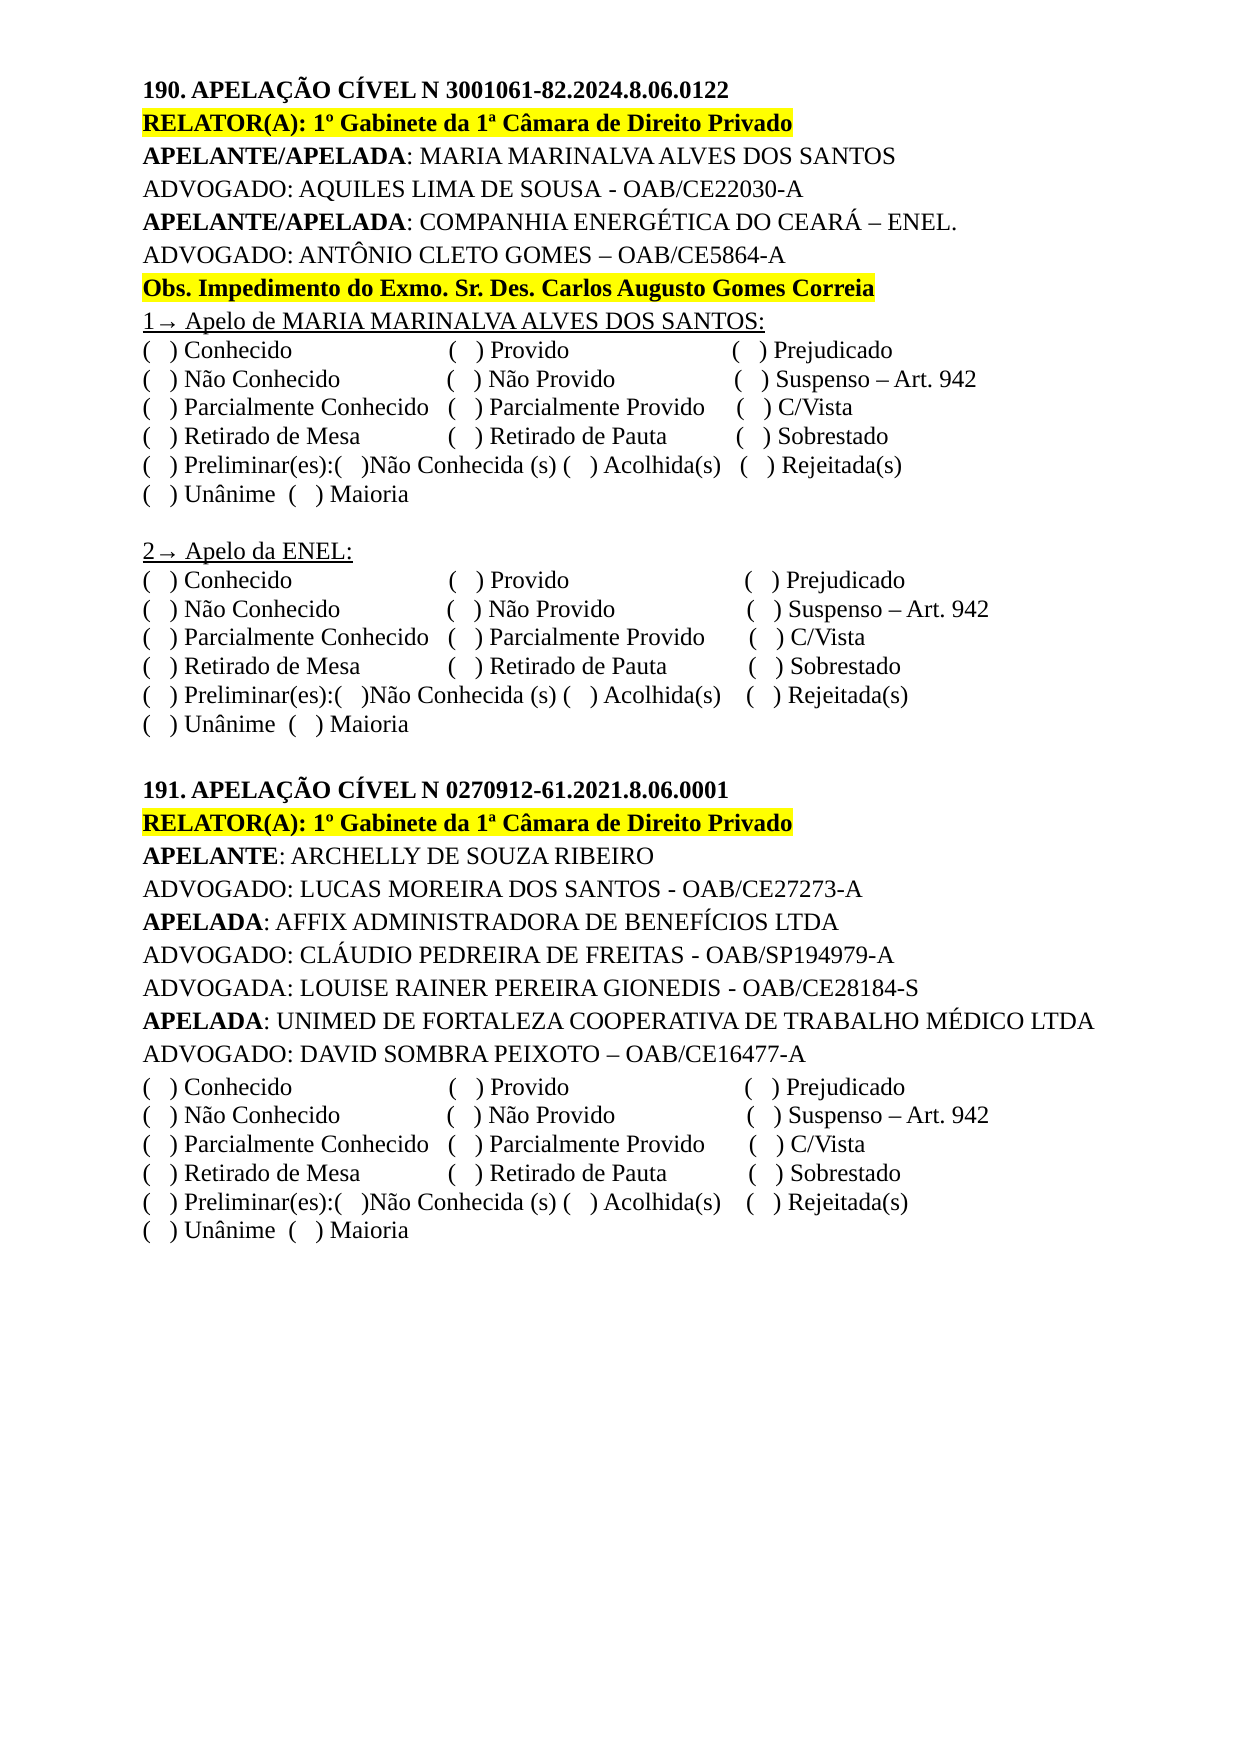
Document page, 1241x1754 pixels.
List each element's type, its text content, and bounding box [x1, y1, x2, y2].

text ( ) Conhecido ( ) Provido ( ) Prejudicado [142, 565, 1141, 594]
text ( ) Parcialmente Conhecido ( ) Parcialmente Provido ( ) C/Vista [142, 392, 1158, 421]
text 190. APELAÇÃO CÍVEL N 3001061-82.2024.8.06.0122 RELATOR(A): 1º Gabinete da 1ª Câmara de Direito Privado APELANTE/APELADA: MARIA MARINALVA ALVES DOS SANTOS ADVOGADO: AQUILES LIMA DE SOUSA - OAB/CE22030-A APELANTE/APELADA: COMPANHIA ENERGÉTICA DO CEARÁ – ENEL. ADVOGADO: ANTÔNIO CLETO GOMES – OAB/CE5864-A [142, 75, 1141, 269]
text ( ) Não Conhecido ( ) Não Provido ( ) Suspenso – Art. 942 [142, 364, 1158, 392]
text ( ) Preliminar(es):( )Não Conhecida (s) ( ) Acolhida(s) ( ) Rejeitada(s) [142, 450, 1158, 479]
text ( ) Retirado de Mesa ( ) Retirado de Pauta ( ) Sobrestado [142, 651, 1158, 680]
text ( ) Não Conhecido ( ) Não Provido ( ) Suspenso – Art. 942 [142, 1101, 1158, 1129]
text ( ) Unânime ( ) Maioria [142, 479, 1158, 507]
text ( ) Conhecido ( ) Provido ( ) Prejudicado [142, 1072, 1141, 1101]
text ( ) Unânime ( ) Maioria [142, 1216, 1141, 1310]
text ( ) Preliminar(es):( )Não Conhecida (s) ( ) Acolhida(s) ( ) Rejeitada(s) [142, 680, 1158, 709]
text ( ) Conhecido ( ) Provido ( ) Prejudicado [142, 335, 1141, 364]
text ( ) Parcialmente Conhecido ( ) Parcialmente Provido ( ) C/Vista [142, 622, 1158, 651]
text 2→ Apelo da ENEL: [142, 536, 1141, 565]
text Obs. Impedimento do Exmo. Sr. Des. Carlos Augusto Gomes Correia [142, 273, 1141, 302]
text ( ) Unânime ( ) Maioria 191. APELAÇÃO CÍVEL N 0270912-61.2021.8.06.0001 RELATOR(A): 1º Gabinete da 1ª Câmara de Direito Privado APELANTE: ARCHELLY DE SOUZA RIBEIRO ADVOGADO: LUCAS MOREIRA DOS SANTOS - OAB/CE27273-A APELADA: AFFIX ADMINISTRADORA DE BENEFÍCIOS LTDA ADVOGADO: CLÁUDIO PEDREIRA DE FREITAS - OAB/SP194979-A ADVOGADA: LOUISE RAINER PEREIRA GIONEDIS - OAB/CE28184-S APELADA: UNIMED DE FORTALEZA COOPERATIVA DE TRABALHO MÉDICO LTDA ADVOGADO: DAVID SOMBRA PEIXOTO – OAB/CE16477-A [142, 709, 1141, 1068]
text ( ) Parcialmente Conhecido ( ) Parcialmente Provido ( ) C/Vista [142, 1129, 1158, 1158]
text ( ) Retirado de Mesa ( ) Retirado de Pauta ( ) Sobrestado [142, 421, 1158, 450]
text ( ) Preliminar(es):( )Não Conhecida (s) ( ) Acolhida(s) ( ) Rejeitada(s) [142, 1187, 1158, 1216]
text 1→ Apelo de MARIA MARINALVA ALVES DOS SANTOS: [142, 306, 1141, 335]
text ( ) Retirado de Mesa ( ) Retirado de Pauta ( ) Sobrestado [142, 1158, 1158, 1187]
text ( ) Não Conhecido ( ) Não Provido ( ) Suspenso – Art. 942 [142, 594, 1158, 622]
